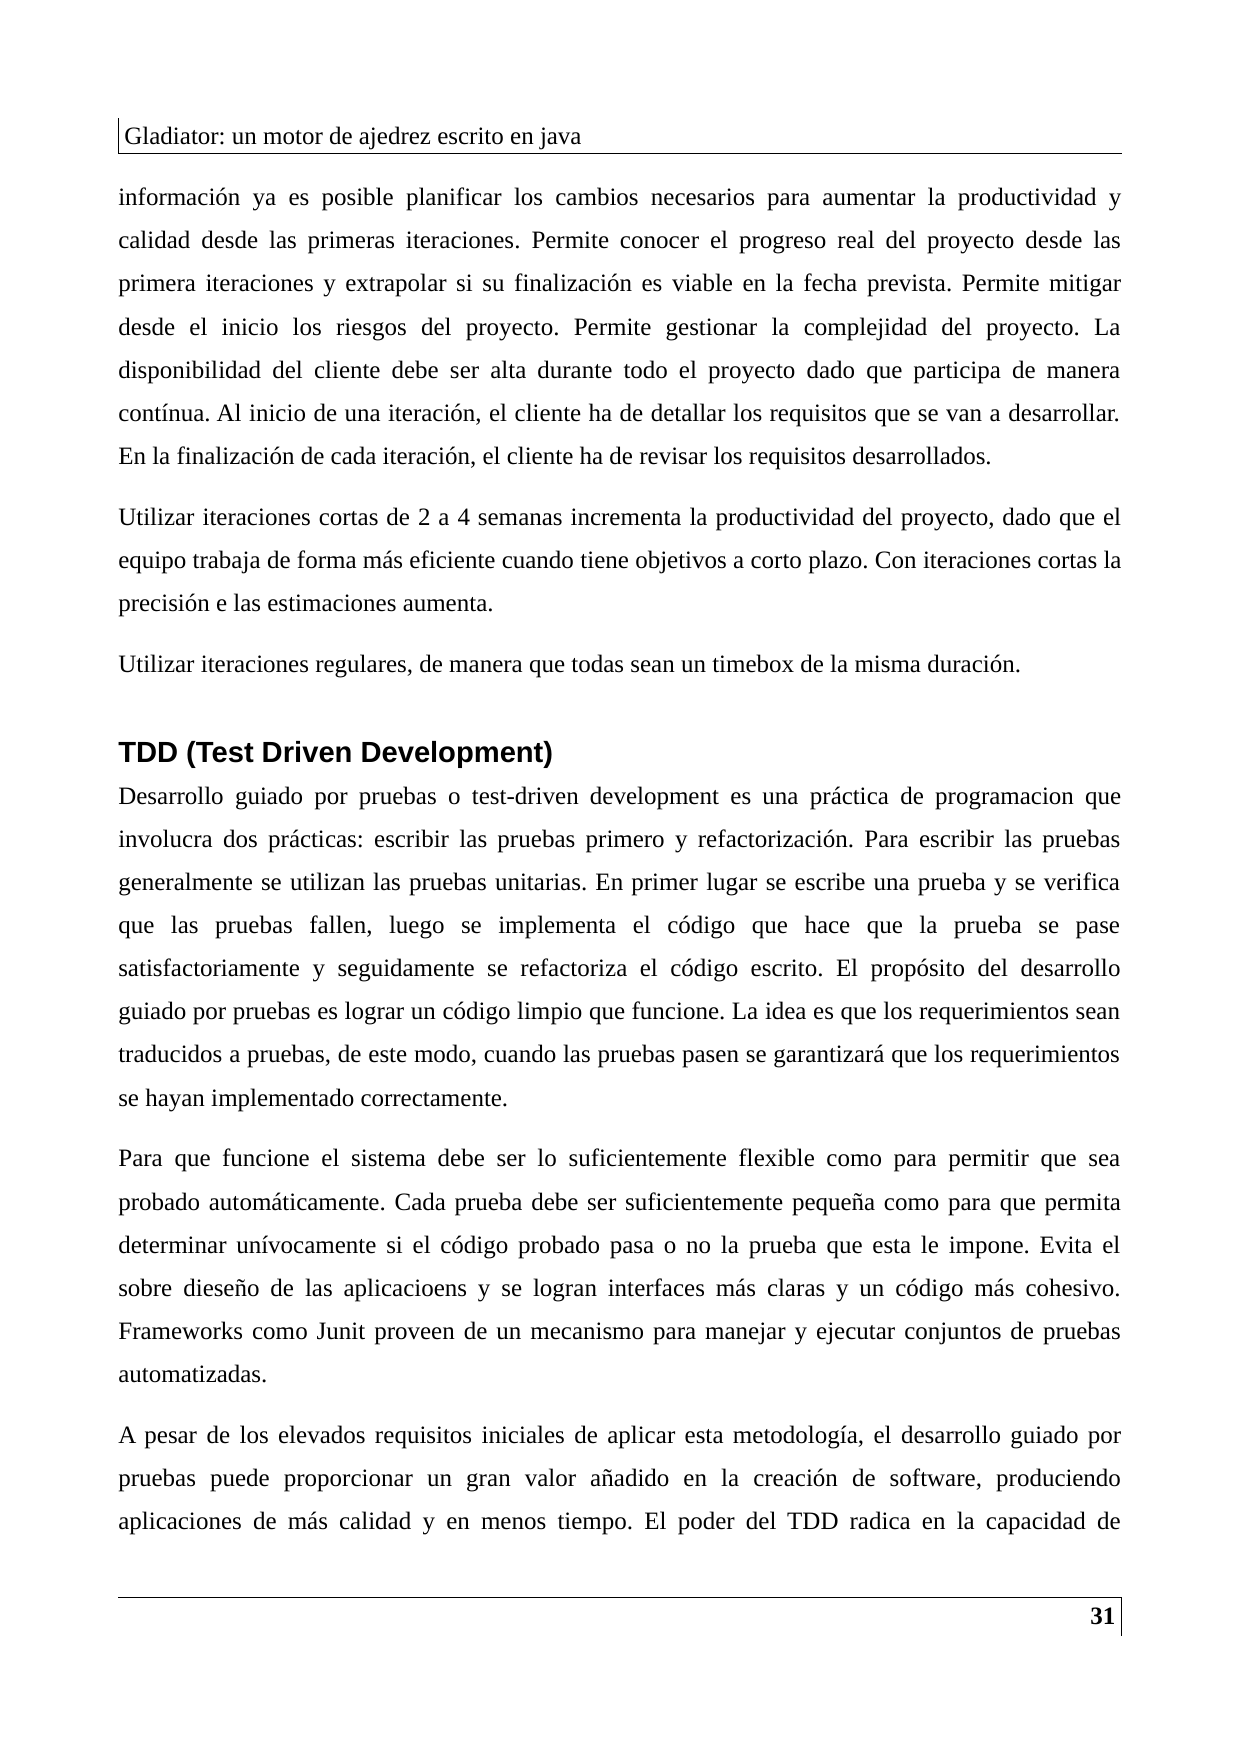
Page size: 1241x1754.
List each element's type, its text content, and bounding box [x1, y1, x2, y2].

text Desarrollo guiado por pruebas o test-driven development es una práctica de programacion que involucra dos prácticas: escribir las pruebas primero y refactorización. Para escribir las pruebas generalmente se utilizan las pruebas unitarias. En primer lugar se escribe una prueba y se verifica que las pruebas fallen, luego se implementa el código que hace que la prueba se pase satisfactoriamente y seguidamente se refactoriza el código escrito. El propósito del desarrollo guiado por pruebas es lograr un código limpio que funcione. La idea es que los requerimientos sean traducidos a pruebas, de este modo, cuando las pruebas pasen se garantizará que los requerimientos se hayan implementado correctamente. [118, 781, 1122, 1111]
text A pesar de los elevados requisitos iniciales de aplicar esta metodología, el desarrollo guiado por pruebas puede proporcionar un gran valor añadido en la creación de software, produciendo aplicaciones de más calidad y en menos tiempo. El poder del TDD radica en la capacidad de [118, 1420, 1122, 1535]
text información ya es posible planificar los cambios necesarios para aumentar la productividad y calidad desde las primeras iteraciones. Permite conocer el progreso real del proyecto desde las primera iteraciones y extrapolar si su finalización es viable en la fecha prevista. Permite mitigar desde el inicio los riesgos del proyecto. Permite gestionar la complejidad del proyecto. La disponibilidad del cliente debe ser alta durante todo el proyecto dado que participa de manera contínua. Al inicio de una iteración, el cliente ha de detallar los requisitos que se van a desarrollar. En la finalización de cada iteración, el cliente ha de revisar los requisitos desarrollados. [118, 182, 1122, 470]
text Utilizar iteraciones cortas de 2 a 4 semanas incrementa la productividad del proyecto, dado que el equipo trabaja de forma más eficiente cuando tiene objetivos a corto plazo. Con iteraciones cortas la precisión e las estimaciones aumenta. [118, 502, 1122, 617]
text Para que funcione el sistema debe ser lo suficientemente flexible como para permitir que sea probado automáticamente. Cada prueba debe ser suficientemente pequeña como para que permita determinar unívocamente si el código probado pasa o no la prueba que esta le impone. Evita el sobre dieseño de las aplicacioens y se logran interfaces más claras y un código más cohesivo. Frameworks como Junit proveen de un mecanismo para manejar y ejecutar conjuntos de pruebas automatizadas. [118, 1143, 1122, 1388]
subtitle TDD (Test Driven Development) [118, 735, 1122, 768]
text Utilizar iteraciones regulares, de manera que todas sean un timebox de la misma duración. [118, 649, 1122, 678]
